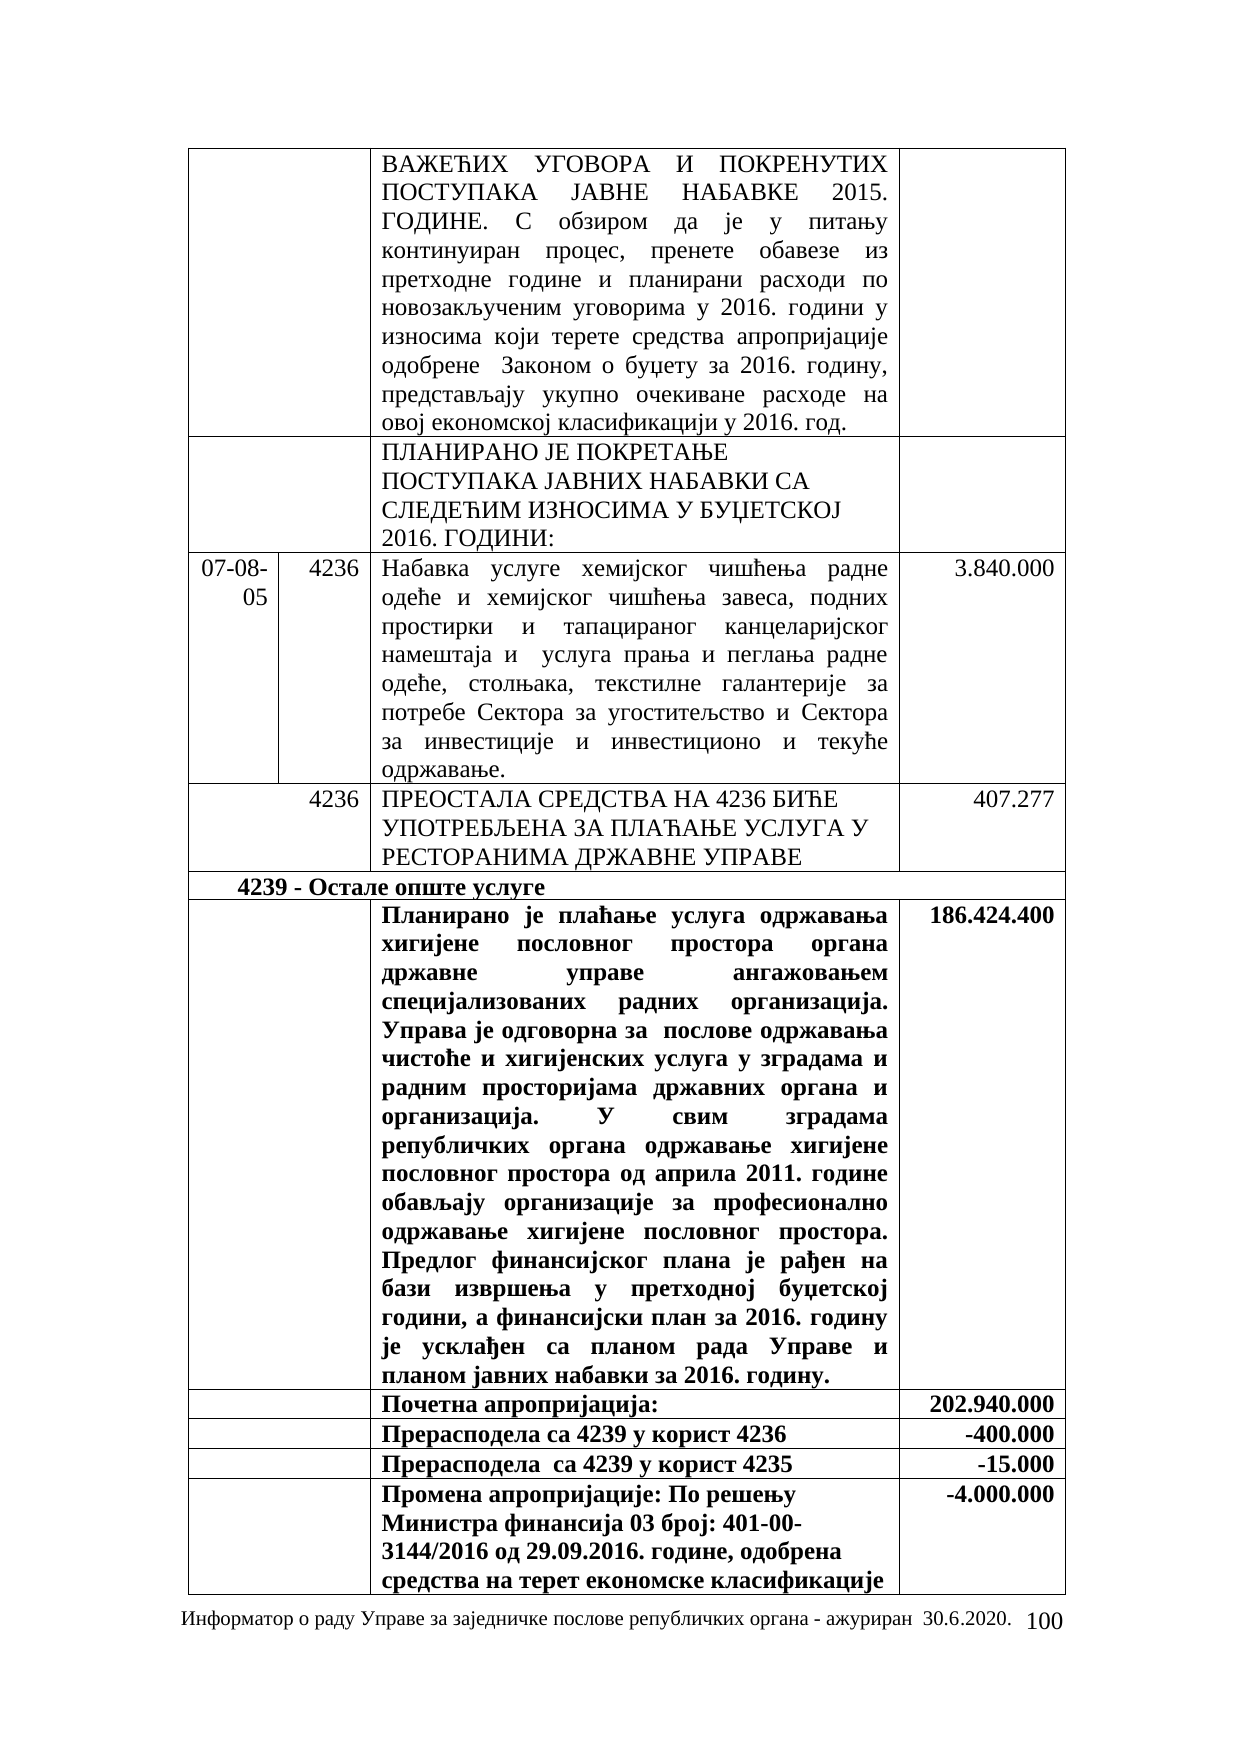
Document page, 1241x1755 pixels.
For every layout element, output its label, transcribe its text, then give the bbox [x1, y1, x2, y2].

table_cell [189, 900, 370, 1388]
table_cell [189, 1390, 370, 1418]
table_cell 07-08-05 [189, 553, 278, 783]
table_cell 3.840.000 [900, 553, 1065, 783]
table_cell Промена апропријације: По решењу Министра финансија 03 број: 401-00-3144/2016 од 29.09.2016. године, одобрена средства на терет економске класификације [371, 1479, 899, 1594]
table_cell ПРЕОСТАЛА СРЕДСТВА НА 4236 БИЋЕ УПОТРЕБЉЕНА ЗА ПЛАЋАЊЕ УСЛУГА У РЕСТОРАНИМА ДРЖАВНЕ УПРАВЕ [371, 784, 899, 871]
table_cell 186.424.400 [900, 900, 1065, 1388]
table_cell Почетна апропријација: [371, 1390, 899, 1418]
table_cell ВАЖЕЋИХ УГОВОРА И ПОКРЕНУТИХ ПОСТУПАКА ЈАВНЕ НАБАВКЕ 2015. ГОДИНЕ. С обзиром да је у питању континуиран процес, пренете обавезе из претходне године и планирани расходи по новозакљученим уговорима у 2016. години у износима који терете средства апропријације одобрене Законом о буџету за 2016. годину, представљају укупно очекиване расходе на овој економској класификацији у 2016. год. [371, 149, 899, 436]
table_cell -15.000 [900, 1449, 1065, 1478]
table_cell Прерасподела са 4239 у корист 4235 [371, 1449, 899, 1478]
table_cell -400.000 [900, 1419, 1065, 1448]
table_cell -4.000.000 [900, 1479, 1065, 1594]
table_cell [900, 149, 1065, 436]
table_cell 4236 [279, 553, 370, 783]
table_cell Набавка услуге хемијског чишћења радне одеће и хемијског чишћења завеса, подних простирки и тапацираног канцеларијског намештаја и услуга прања и пеглања радне одеће, столњака, текстилне галантерије за потребе Сектора за угоститељство и Сектора за инвестиције и инвестиционо и текуће одржавање. [371, 553, 899, 783]
table_cell 407.277 [900, 784, 1065, 871]
table_cell Планирано је плаћање услуга одржавања хигијене пословног простора органа државне управе ангажовањем специјализованих радних организација. Управа је одговорна за послове одржавања чистоће и хигијенских услуга у зградама и радним просторијама државних органа и организација. У свим зградама републичких органа одржавање хигијене пословног простора од априла 2011. године обављају организације за професионално одржавање хигијене пословног простора. Предлог финансијског плана је рађен на бази извршења у претходној буџетској години, а финансијски план за 2016. годину је усклађен са планом рада Управе и планом јавних набавки за 2016. годину. [371, 900, 899, 1388]
table_cell [189, 1449, 370, 1478]
table_cell 202.940.000 [900, 1390, 1065, 1418]
table_cell 4236 [189, 784, 370, 871]
table_cell [189, 1419, 370, 1448]
table_cell [189, 437, 370, 552]
table_cell Прерасподела са 4239 у корист 4236 [371, 1419, 899, 1448]
table_cell 4239 - Остале опште услуге [189, 872, 1065, 899]
table_cell [189, 1479, 370, 1594]
table_cell [900, 437, 1065, 552]
table_cell ПЛАНИРАНО ЈЕ ПОКРЕТАЊЕ ПОСТУПАКА ЈАВНИХ НАБАВКИ СА СЛЕДЕЋИМ ИЗНОСИМА У БУЏЕТСКОЈ 2016. ГОДИНИ: [371, 437, 899, 552]
table_cell [189, 149, 370, 436]
